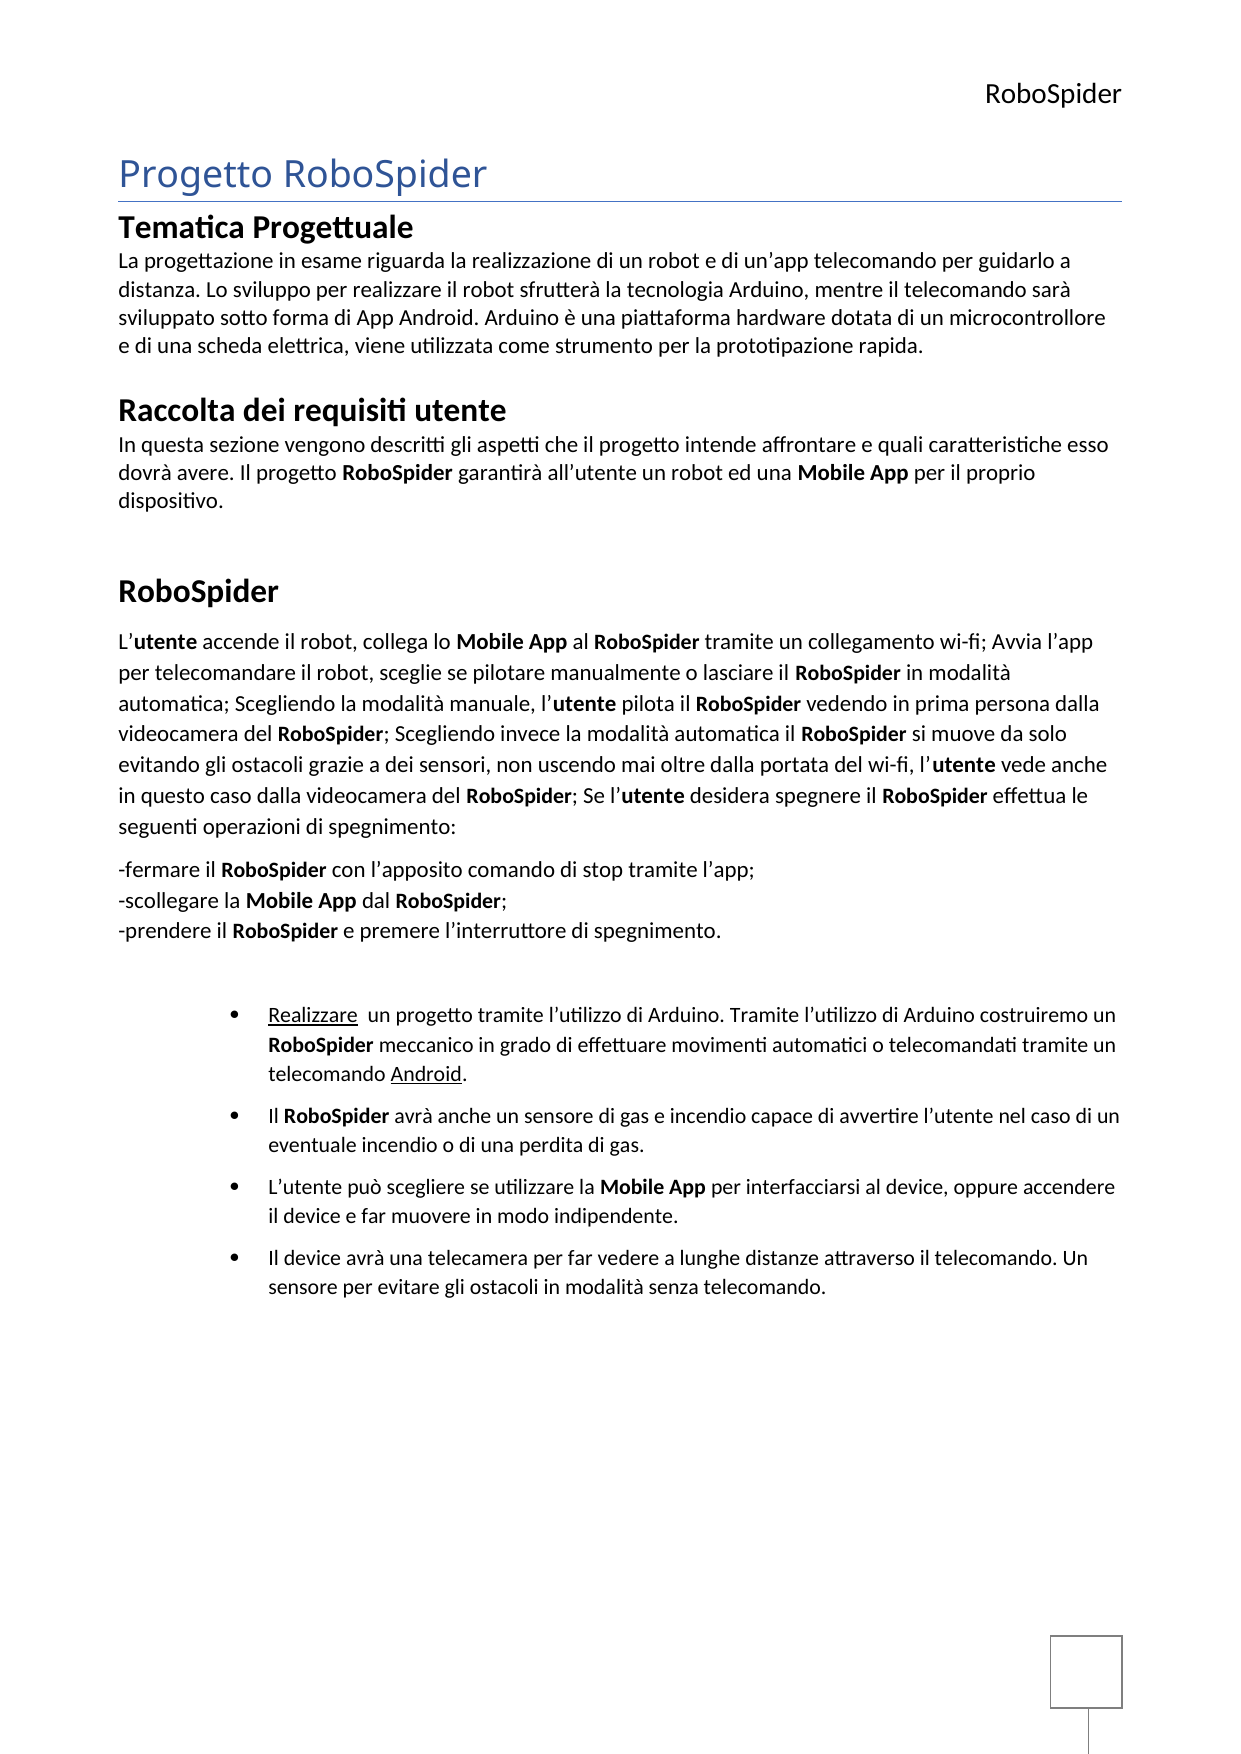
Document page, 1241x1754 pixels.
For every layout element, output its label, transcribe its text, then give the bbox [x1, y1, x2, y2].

list L’utente può scegliere se utilizzare la Mobile App per interfacciarsi al device, oppure accendere il device e far muovere in modo indipendente. [231, 1173, 1122, 1229]
list Il RoboSpider avrà anche un sensore di gas e incendio capace di avvertire l’utente nel caso di un eventuale incendio o di una perdita di gas. [231, 1102, 1122, 1158]
list Il device avrà una telecamera per far vedere a lunghe distanze attraverso il telecomando. Un sensore per evitare gli ostacoli in modalità senza telecomando. [231, 1244, 1122, 1300]
list Realizzare un progetto tramite l’utilizzo di Arduino. Tramite l’utilizzo di Arduino costruiremo un RoboSpider meccanico in grado di effettuare movimenti automatici o telecomandati tramite un telecomando Android. [231, 1001, 1122, 1087]
text In questa sezione vengono descritti gli aspetti che il progetto intende affrontare e quali caratteristiche esso dovrà avere. Il progetto RoboSpider garantirà all’utente un robot ed una Mobile App per il proprio dispositivo. [118, 430, 1122, 514]
text Tematica Progettuale [118, 206, 1122, 247]
subtitle Progetto RoboSpider [118, 148, 1122, 201]
text -fermare il RoboSpider con l’apposito comando di stop tramite l’app; -scollegare la Mobile App dal RoboSpider; -prendere il RoboSpider e premere l’interruttore di spegnimento. [118, 855, 1122, 944]
text La progettazione in esame riguarda la realizzazione di un robot e di un’app telecomando per guidarlo a distanza. Lo sviluppo per realizzare il robot sfrutterà la tecnologia Arduino, mentre il telecomando sarà sviluppato sotto forma di App Android. Arduino è una piattaforma hardware dotata di un microcontrollore e di una scheda elettrica, viene utilizzata come strumento per la prototipazione rapida. [118, 247, 1122, 359]
text RoboSpider [118, 570, 1122, 611]
text Raccolta dei requisiti utente [118, 389, 1122, 430]
text L’utente accende il robot, collega lo Mobile App al RoboSpider tramite un collegamento wi-fi; Avvia l’app per telecomandare il robot, sceglie se pilotare manualmente o lasciare il RoboSpider in modalità automatica; Scegliendo la modalità manuale, l’utente pilota il RoboSpider vedendo in prima persona dalla videocamera del RoboSpider; Scegliendo invece la modalità automatica il RoboSpider si muove da solo evitando gli ostacoli grazie a dei sensori, non uscendo mai oltre dalla portata del wi-fi, l’utente vede anche in questo caso dalla videocamera del RoboSpider; Se l’utente desidera spegnere il RoboSpider effettua le seguenti operazioni di spegnimento: [118, 627, 1122, 840]
